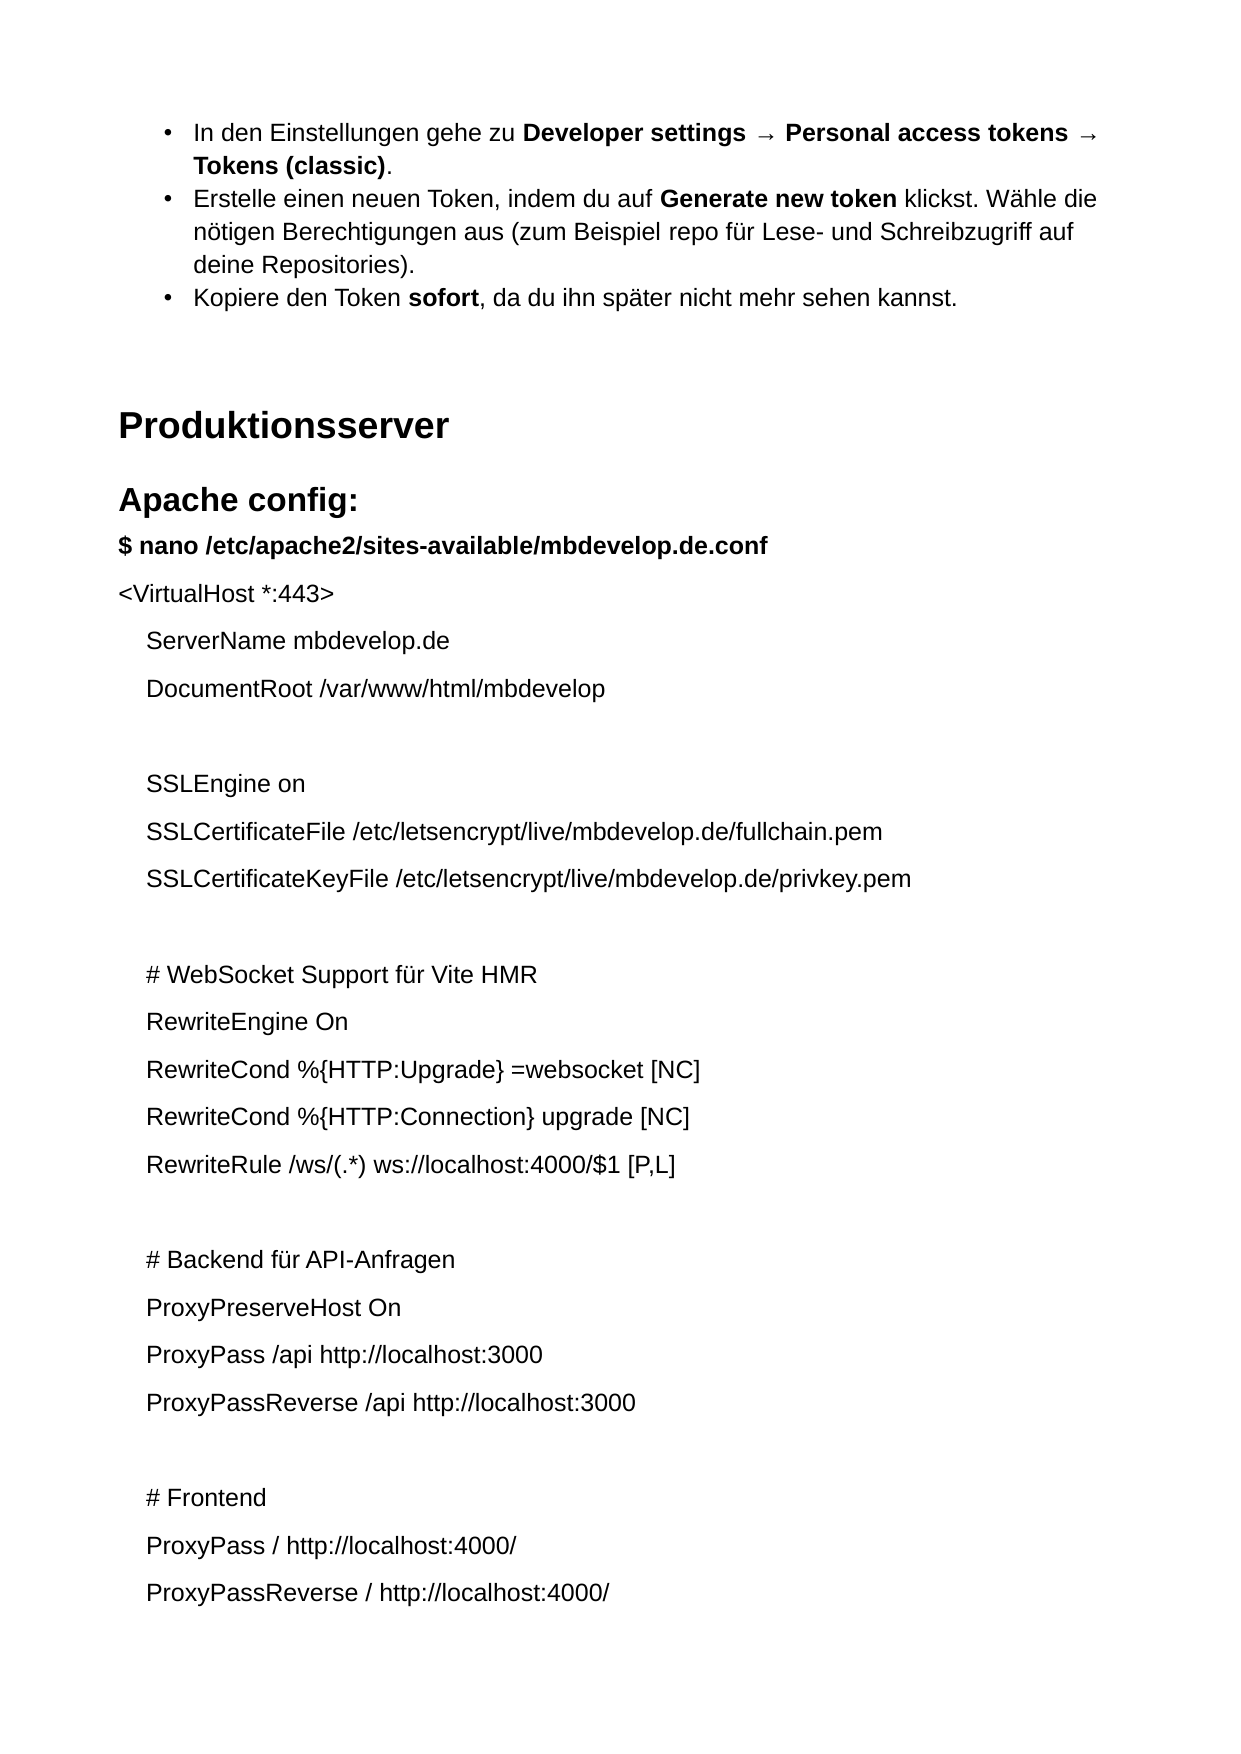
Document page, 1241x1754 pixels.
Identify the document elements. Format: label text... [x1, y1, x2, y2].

list Kopiere den Token sofort, da du ihn später nicht mehr sehen kannst. [164, 283, 1122, 312]
subtitle Produktionsserver [118, 404, 1122, 447]
text DocumentRoot /var/www/html/mbdevelop [118, 674, 1122, 703]
text # Frontend [118, 1483, 1122, 1512]
text $ nano /etc/apache2/sites-available/mbdevelop.de.conf [118, 531, 1122, 560]
text # WebSocket Support für Vite HMR [118, 959, 1122, 988]
text ProxyPass /api http://localhost:3000 [118, 1340, 1122, 1369]
text # Backend für API-Anfragen [118, 1245, 1122, 1274]
text RewriteRule /ws/(.*) ws://localhost:4000/$1 [P,L] [118, 1150, 1122, 1179]
list Erstelle einen neuen Token, indem du auf Generate new token klickst. Wähle die nötigen Berechtigungen aus (zum Beispiel repo für Lese- und Schreibzugriff auf deine Repositories). [164, 184, 1122, 279]
subtitle Apache config: [118, 480, 1122, 519]
text ServerName mbdevelop.de [118, 626, 1122, 655]
text <VirtualHost *:443> [118, 579, 1122, 607]
text SSLCertificateFile /etc/letsencrypt/live/mbdevelop.de/fullchain.pem [118, 817, 1122, 846]
text ProxyPassReverse /api http://localhost:3000 [118, 1388, 1122, 1417]
text ProxyPass / http://localhost:4000/ [118, 1531, 1122, 1559]
text ProxyPreserveHost On [118, 1293, 1122, 1322]
text RewriteEngine On [118, 1007, 1122, 1036]
text SSLEngine on [118, 769, 1122, 798]
text RewriteCond %{HTTP:Upgrade} =websocket [NC] [118, 1055, 1122, 1083]
list In den Einstellungen gehe zu Developer settings → Personal access tokens → Tokens (classic). [164, 118, 1122, 180]
text ProxyPassReverse / http://localhost:4000/ [118, 1578, 1122, 1607]
text RewriteCond %{HTTP:Connection} upgrade [NC] [118, 1102, 1122, 1131]
text SSLCertificateKeyFile /etc/letsencrypt/live/mbdevelop.de/privkey.pem [118, 864, 1122, 893]
